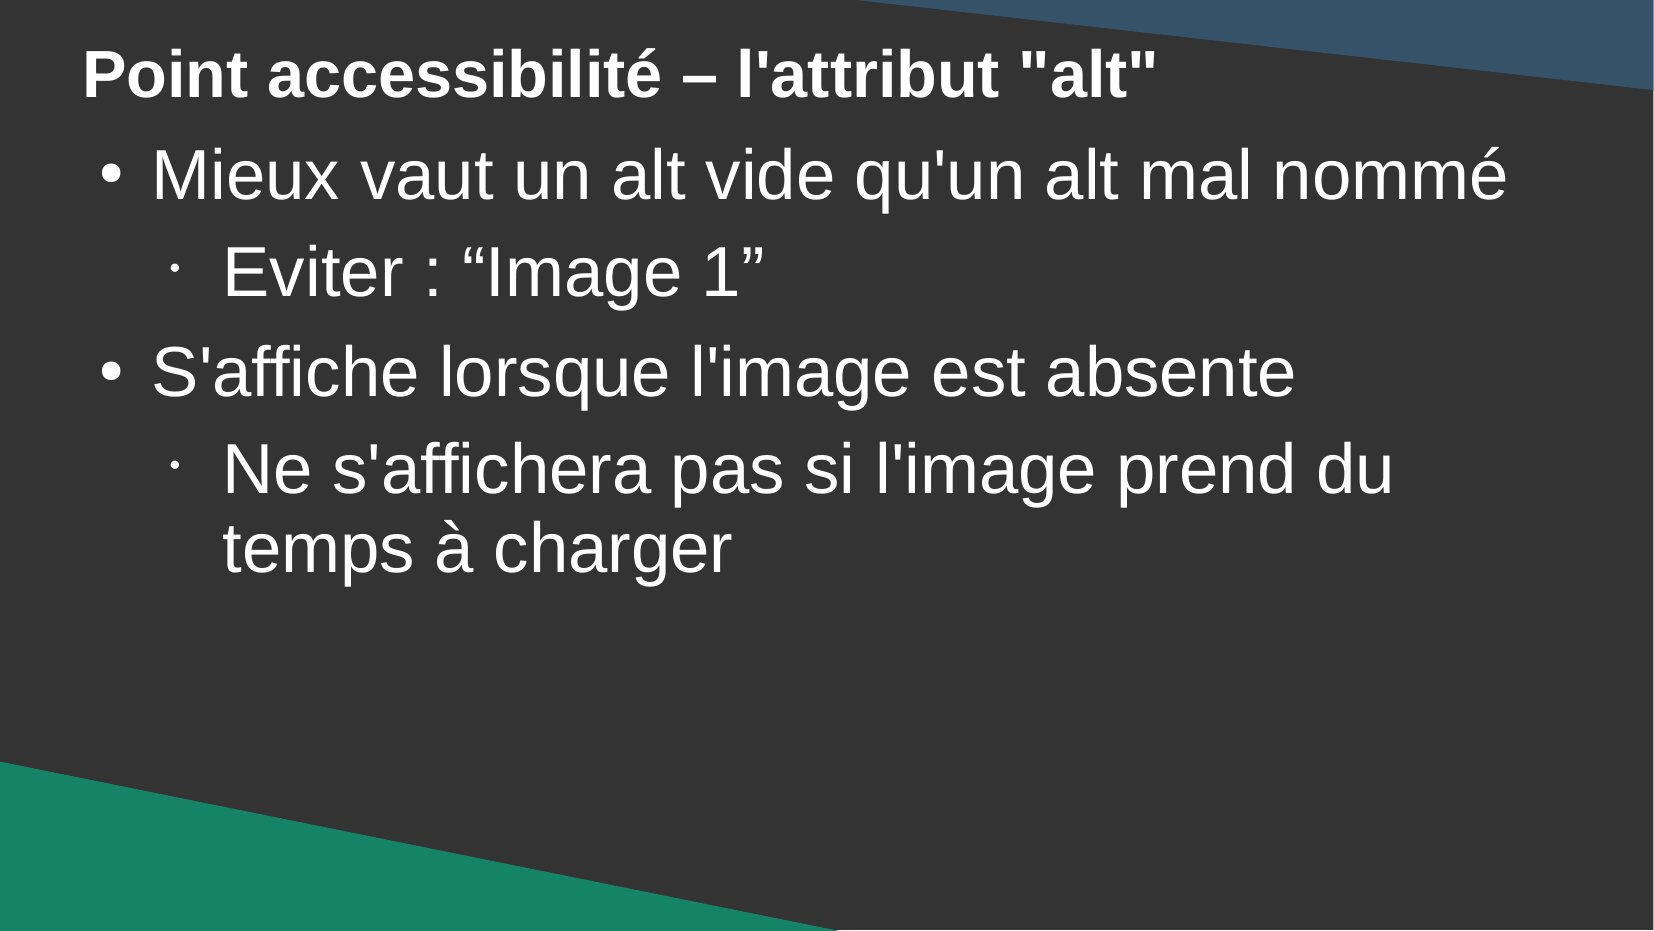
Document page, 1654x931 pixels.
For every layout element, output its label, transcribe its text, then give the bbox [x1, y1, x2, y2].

text_box [855, 0, 1654, 91]
title Point accessibilité – l'attribut "alt" [82, 37, 1571, 122]
text_box [0, 761, 840, 931]
list Mieux vaut un alt vide qu'un alt mal nommé Eviter : “Image 1” S'affiche lorsque l'image est absente Ne s'affichera pas si l'image prend du temps à charger [80, 135, 1605, 780]
